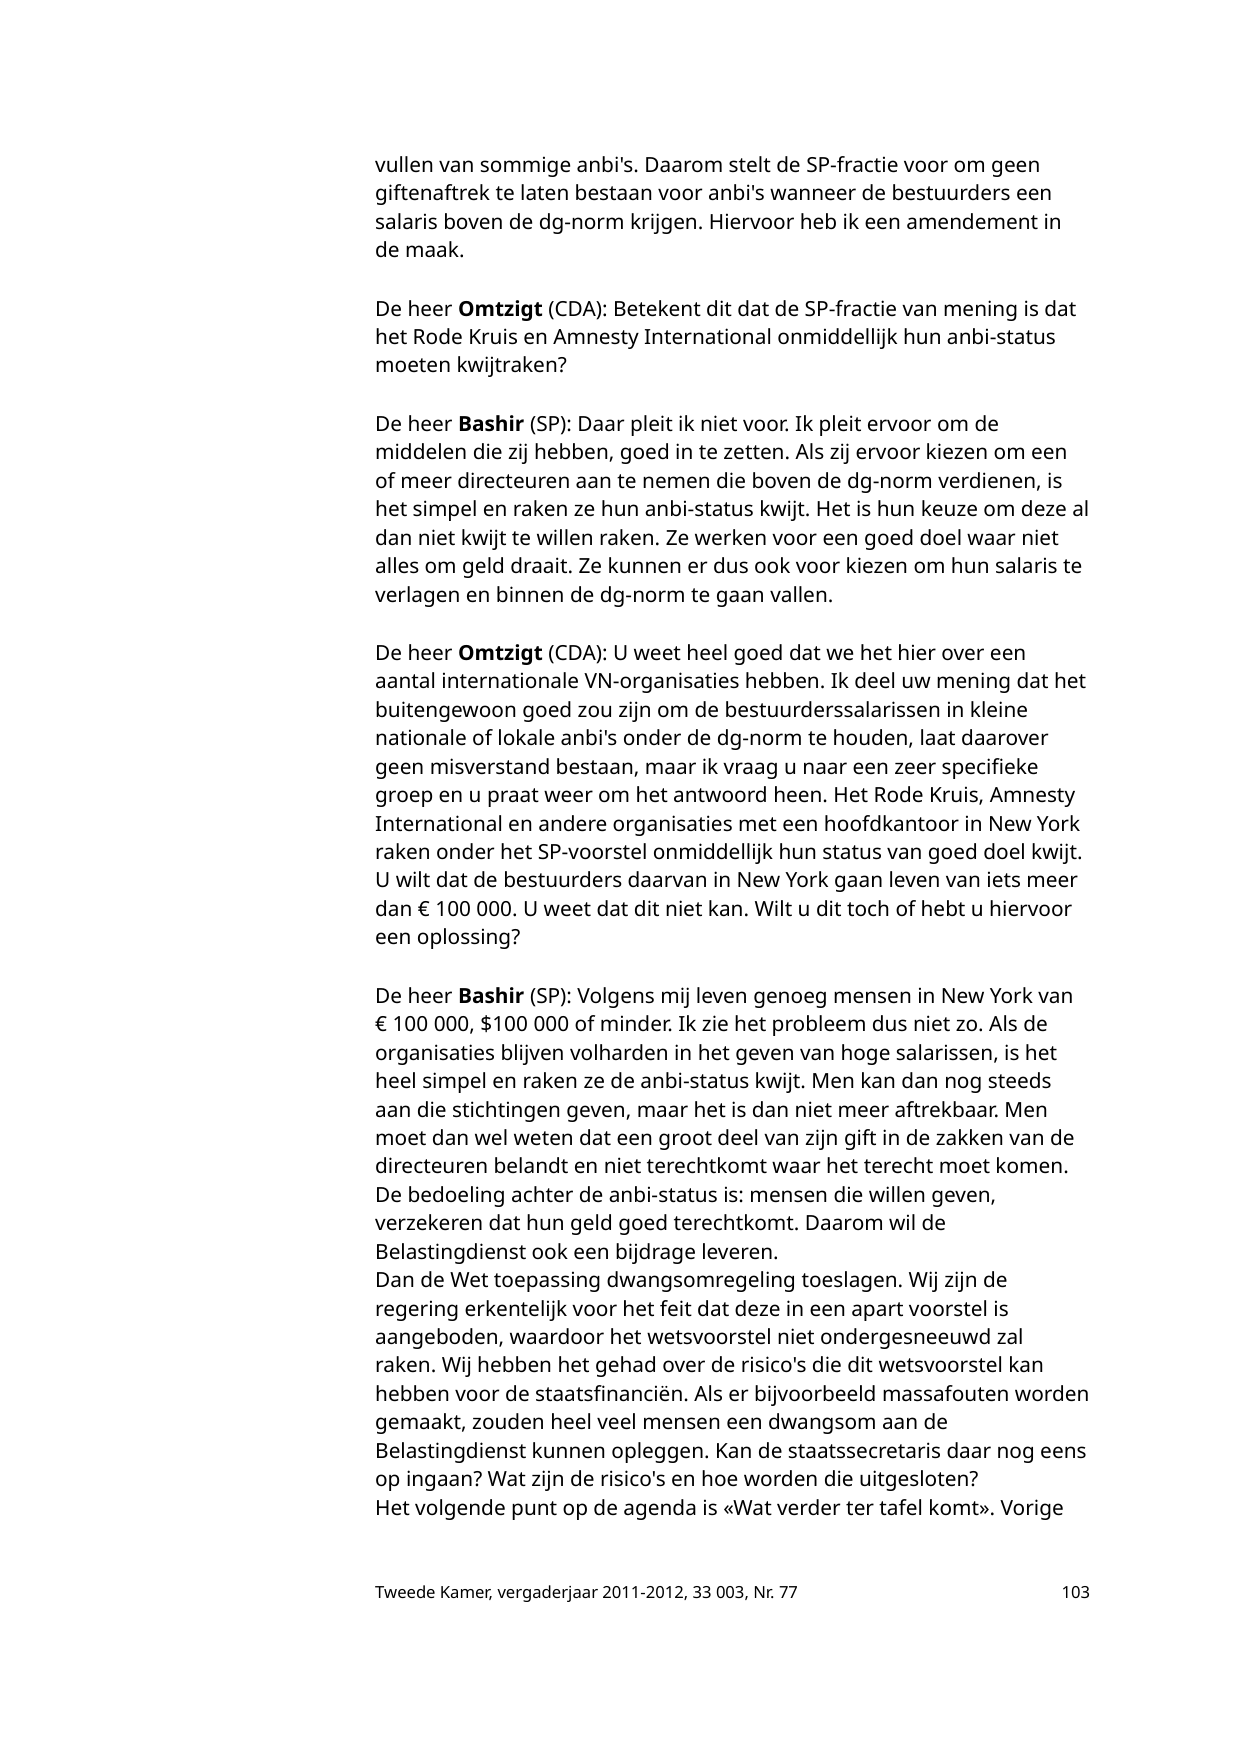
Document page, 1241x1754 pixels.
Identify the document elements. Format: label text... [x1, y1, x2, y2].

text Dan de Wet toepassing dwangsomregeling toeslagen. Wij zijn de regering erkentelijk voor het feit dat deze in een apart voorstel is aangeboden, waardoor het wetsvoorstel niet ondergesneeuwd zal raken. Wij hebben het gehad over de risico's die dit wetsvoorstel kan hebben voor de staatsfinanciën. Als er bijvoorbeeld massafouten worden gemaakt, zouden heel veel mensen een dwangsom aan de Belastingdienst kunnen opleggen. Kan de staatssecretaris daar nog eens op ingaan? Wat zijn de risico's en hoe worden die uitgesloten? [375, 1265, 1090, 1493]
text De heer Omtzigt (CDA): Betekent dit dat de SP-fractie van mening is dat het Rode Kruis en Amnesty International onmiddellijk hun anbi-status moeten kwijtraken? [375, 294, 1090, 379]
text vullen van sommige anbi's. Daarom stelt de SP-fractie voor om geen giftenaftrek te laten bestaan voor anbi's wanneer de bestuurders een salaris boven de dg-norm krijgen. Hiervoor heb ik een amendement in de maak. [375, 150, 1090, 264]
text De heer Bashir (SP): Volgens mij leven genoeg mensen in New York van € 100 000, $100 000 of minder. Ik zie het probleem dus niet zo. Als de organisaties blijven volharden in het geven van hoge salarissen, is het heel simpel en raken ze de anbi-status kwijt. Men kan dan nog steeds aan die stichtingen geven, maar het is dan niet meer aftrekbaar. Men moet dan wel weten dat een groot deel van zijn gift in de zakken van de directeuren belandt en niet terechtkomt waar het terecht moet komen. De bedoeling achter de anbi-status is: mensen die willen geven, verzekeren dat hun geld goed terechtkomt. Daarom wil de Belastingdienst ook een bijdrage leveren. [375, 981, 1090, 1265]
text Het volgende punt op de agenda is «Wat verder ter tafel komt». Vorige [375, 1493, 1090, 1521]
text De heer Omtzigt (CDA): U weet heel goed dat we het hier over een aantal internationale VN-organisaties hebben. Ik deel uw mening dat het buitengewoon goed zou zijn om de bestuurderssalarissen in kleine nationale of lokale anbi's onder de dg-norm te houden, laat daarover geen misverstand bestaan, maar ik vraag u naar een zeer specifieke groep en u praat weer om het antwoord heen. Het Rode Kruis, Amnesty International en andere organisaties met een hoofdkantoor in New York raken onder het SP-voorstel onmiddellijk hun status van goed doel kwijt. U wilt dat de bestuurders daarvan in New York gaan leven van iets meer dan € 100 000. U weet dat dit niet kan. Wilt u dit toch of hebt u hiervoor een oplossing? [375, 638, 1090, 951]
text De heer Bashir (SP): Daar pleit ik niet voor. Ik pleit ervoor om de middelen die zij hebben, goed in te zetten. Als zij ervoor kiezen om een of meer directeuren aan te nemen die boven de dg-norm verdienen, is het simpel en raken ze hun anbi-status kwijt. Het is hun keuze om deze al dan niet kwijt te willen raken. Ze werken voor een goed doel waar niet alles om geld draait. Ze kunnen er dus ook voor kiezen om hun salaris te verlagen en binnen de dg-norm te gaan vallen. [375, 409, 1090, 608]
